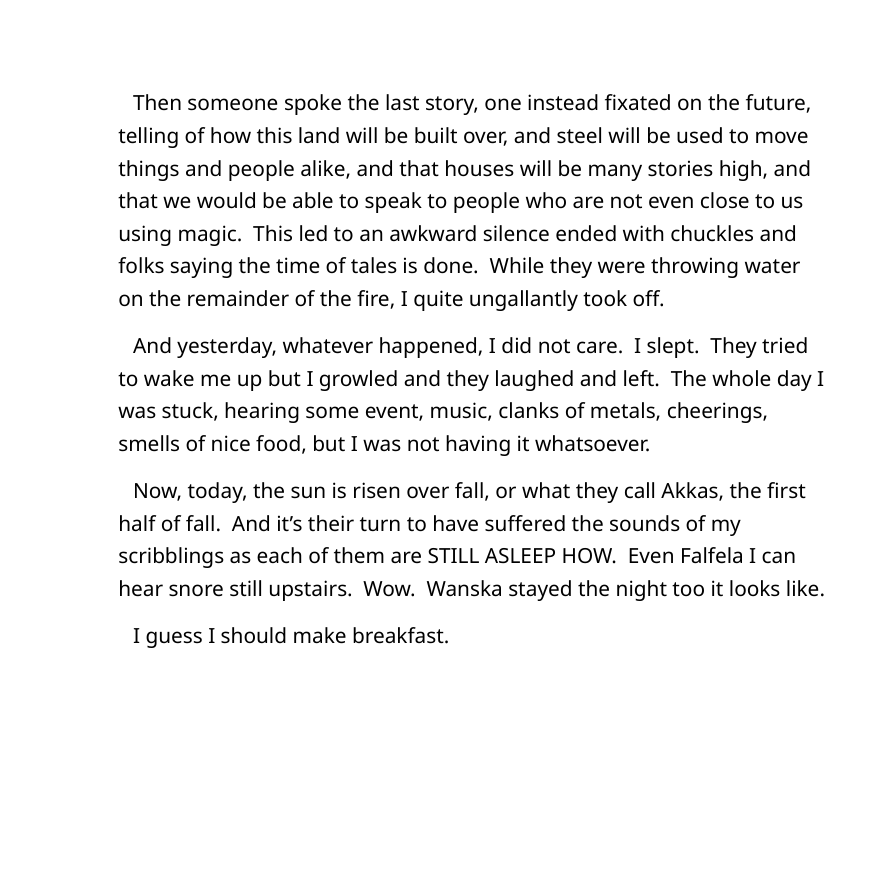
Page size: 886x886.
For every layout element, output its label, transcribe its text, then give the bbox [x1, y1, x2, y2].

text I guess I should make breakfast. [118, 621, 827, 650]
text Then someone spoke the last story, one instead fixated on the future, telling of how this land will be built over, and steel will be used to move things and people alike, and that houses will be many stories high, and that we would be able to speak to people who are not even close to us using magic. This led to an awkward silence ended with chuckles and folks saying the time of tales is done. While they were throwing water on the remainder of the fire, I quite ungallantly took off. [118, 88, 827, 313]
text And yesterday, whatever happened, I did not care. I slept. They tried to wake me up but I growled and they laughed and left. The whole day I was stuck, hearing some event, music, clanks of metals, cheerings, smells of nice food, but I was not having it whatsoever. [118, 331, 827, 458]
text Now, today, the sun is risen over fall, or what they call Akkas, the first half of fall. And it’s their turn to have suffered the sounds of my scribblings as each of them are STILL ASLEEP HOW. Even Falfela I can hear snore still upstairs. Wow. Wanska stayed the night too it looks like. [118, 476, 827, 603]
